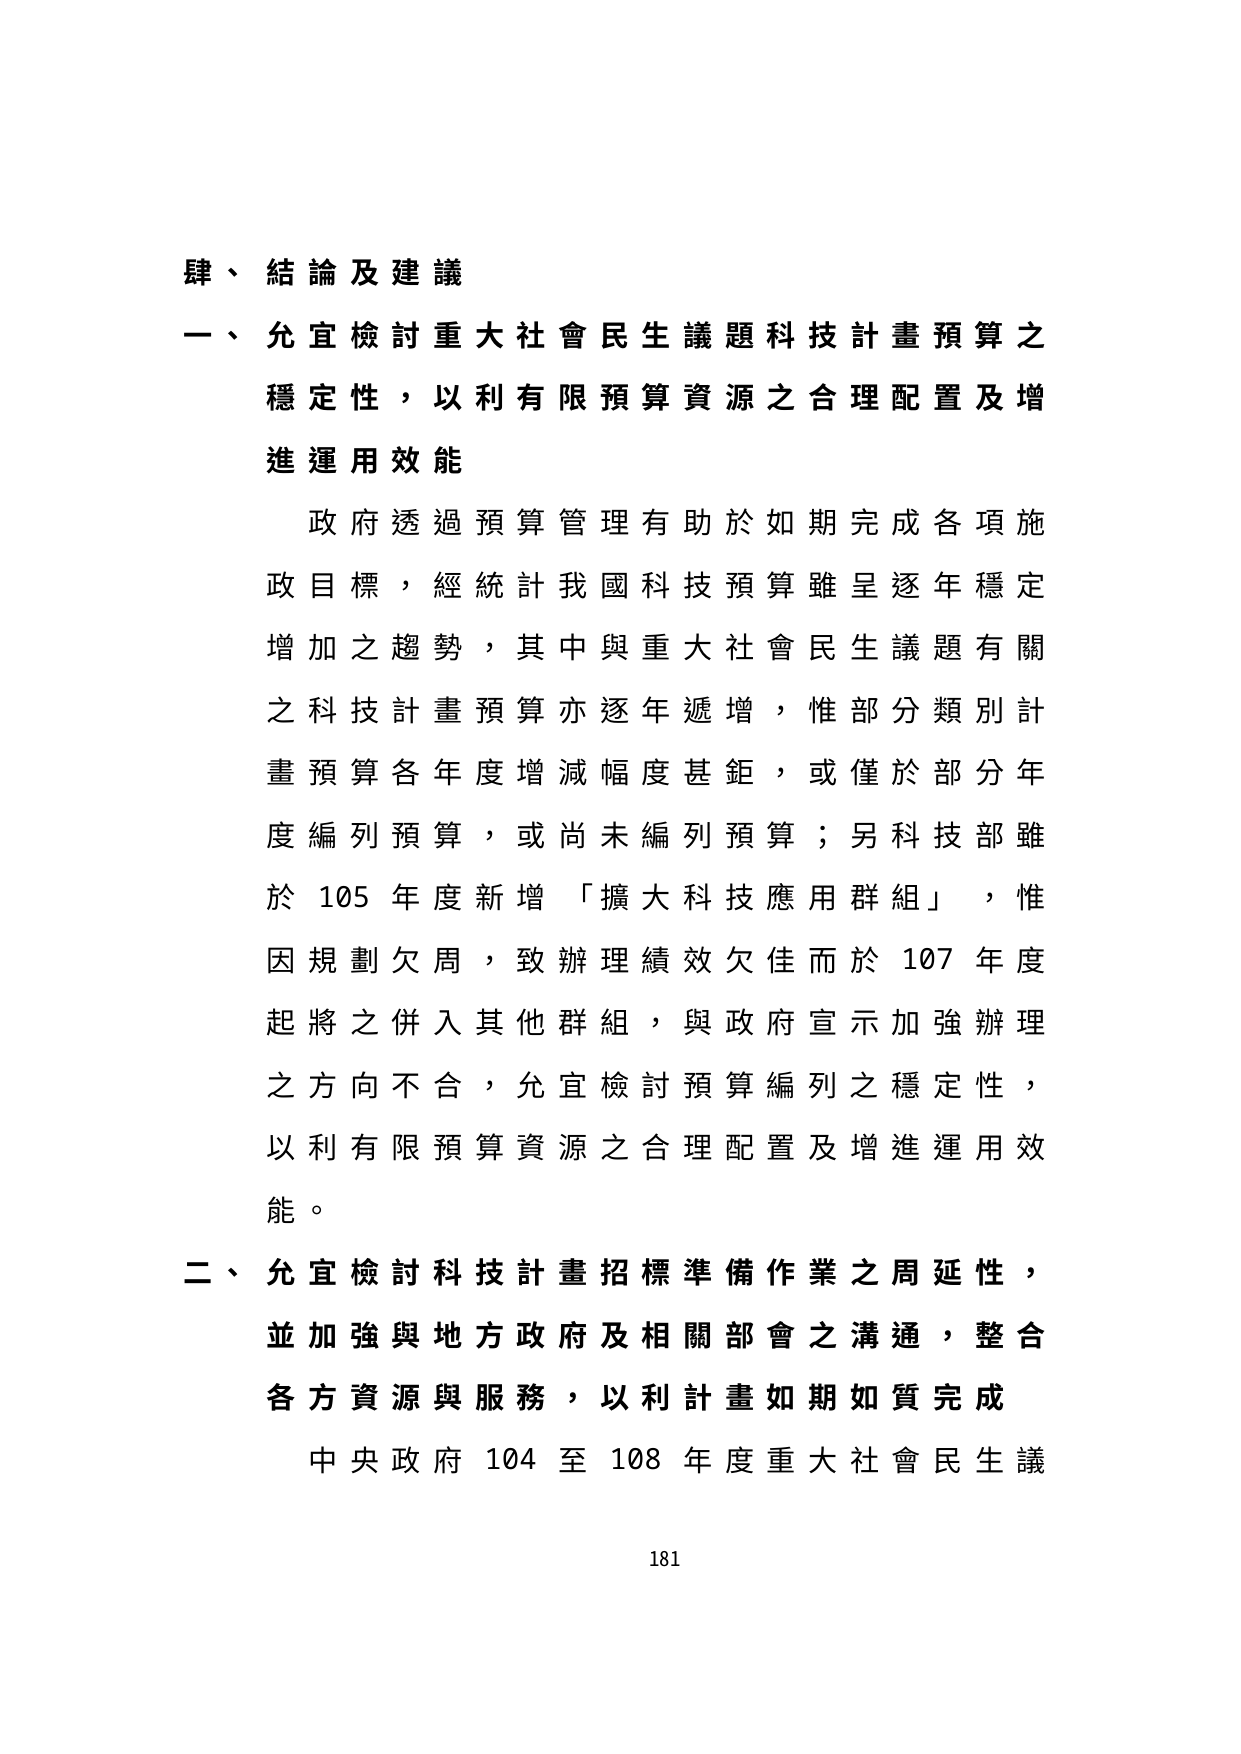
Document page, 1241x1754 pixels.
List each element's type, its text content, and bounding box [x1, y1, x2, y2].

text 二、允宜檢討科技計畫招標準備作業之周延性，並加強與地方政府及相關部會之溝通，整合各方資源與服務，以利計畫如期如質完成 [177, 1229, 1052, 1417]
text 肆、結論及建議 [177, 229, 1052, 292]
text 政府透過預算管理有助於如期完成各項施政目標，經統計我國科技預算雖呈逐年穩定增加之趨勢，其中與重大社會民生議題有關之科技計畫預算亦逐年遞增，惟部分類別計畫預算各年度增減幅度甚鉅，或僅於部分年度編列預算，或尚未編列預算；另科技部雖於105年度新增「擴大科技應用群組」，惟因規劃欠周，致辦理績效欠佳而於107年度起將之併入其他群組，與政府宣示加強辦理之方向不合，允宜檢討預算編列之穩定性，以利有限預算資源之合理配置及增進運用效能。 [236, 479, 1052, 1229]
text 一、允宜檢討重大社會民生議題科技計畫預算之穩定性，以利有限預算資源之合理配置及增進運用效能 [177, 292, 1052, 479]
text 中央政府104至108年度重大社會民生議 [236, 1417, 1052, 1479]
